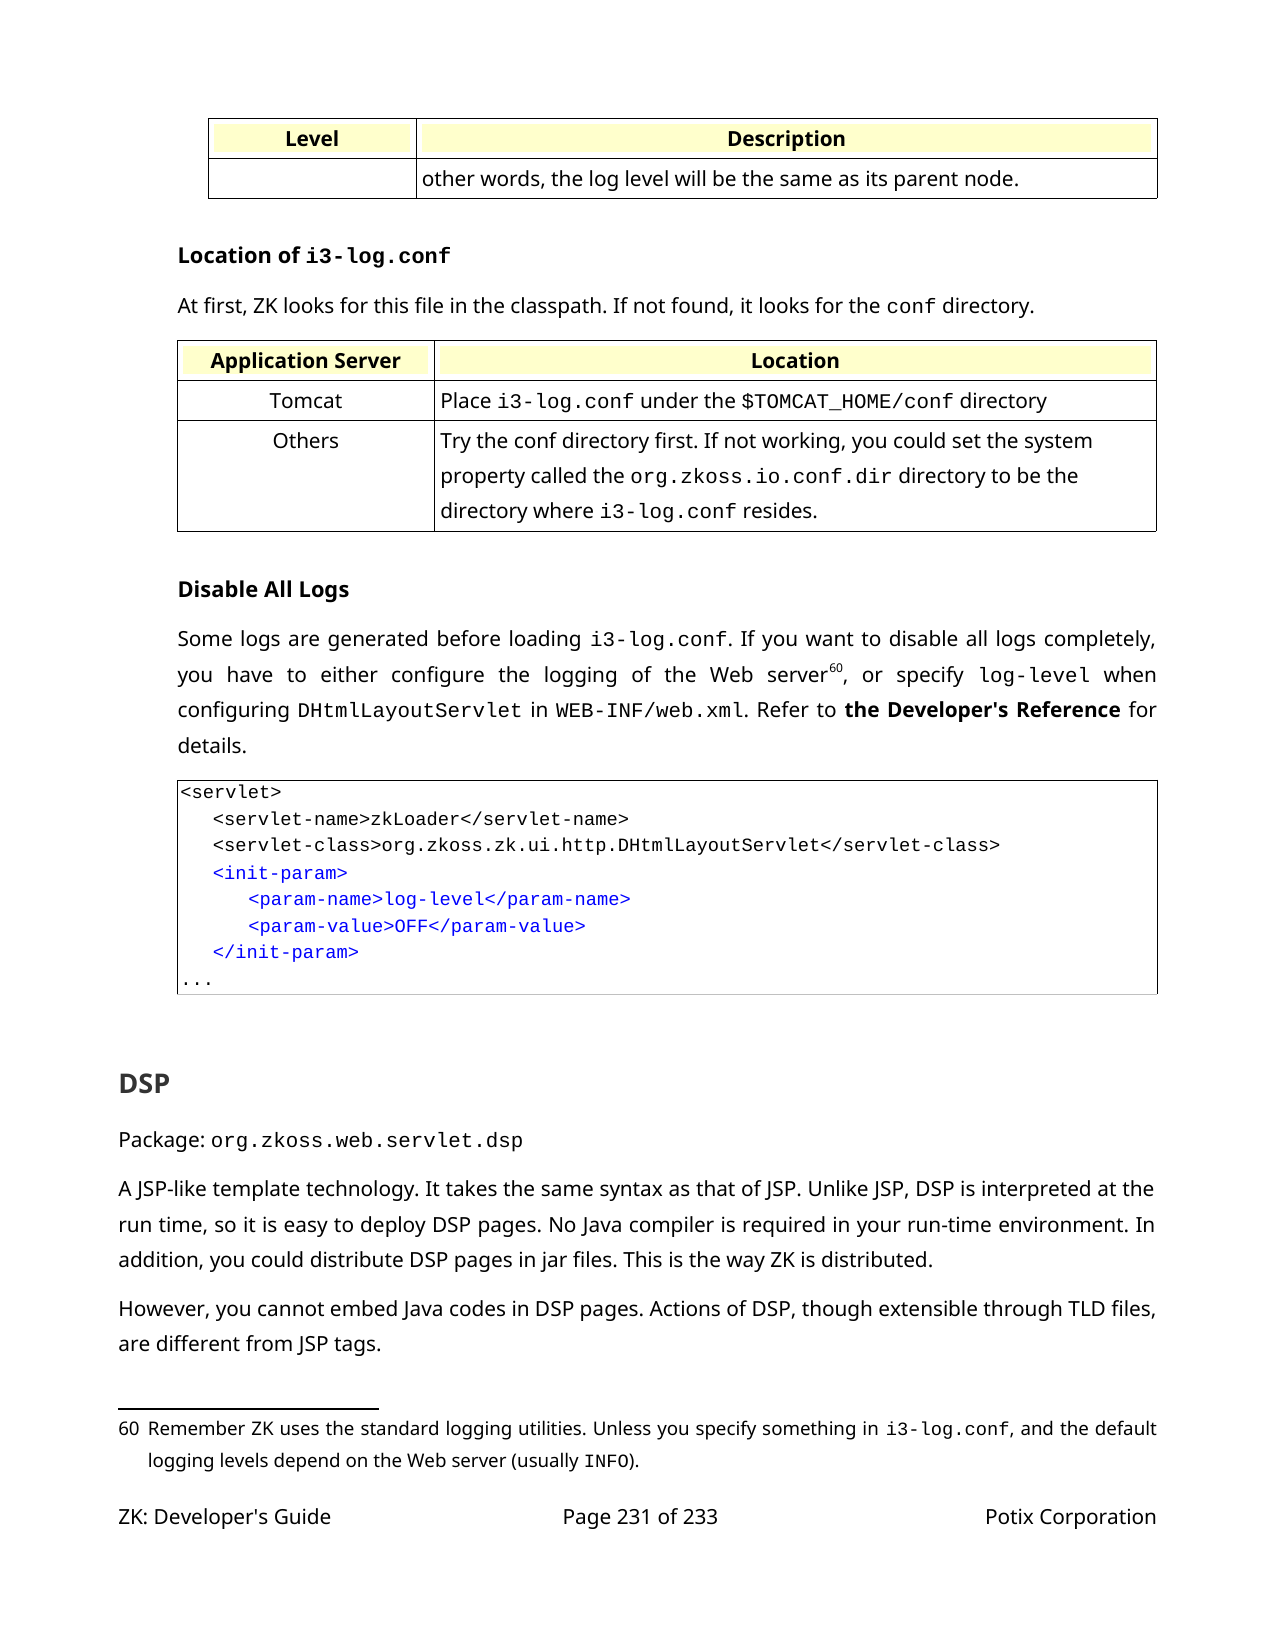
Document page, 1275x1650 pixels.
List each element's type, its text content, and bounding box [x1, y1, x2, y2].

text However, you cannot embed Java codes in DSP pages. Actions of DSP, though extensible through TLD files, are different from JSP tags. [118, 1294, 1157, 1357]
table_cell [209, 159, 416, 198]
table_cell Try the conf directory first. If not working, you could set the system property called the org.zkoss.io.conf.dir directory to be the directory where i3-log.conf resides. [435, 421, 1156, 531]
table_cell other words, the log level will be the same as its parent node. [417, 159, 1157, 198]
text Remember ZK uses the standard logging utilities. Unless you specify something in i3-log.conf, and the default logging levels depend on the Web server (usually INFO). [118, 1415, 1157, 1473]
table_cell Tomcat [178, 381, 434, 420]
subtitle Disable All Logs [177, 573, 1157, 603]
text Some logs are generated before loading i3-log.conf. If you want to disable all logs completely, you have to either configure the logging of the Web server, or specify log-level when configuring DHtmlLayoutServlet in WEB-INF/web.xml. Refer to the Developer's Reference for details. [177, 624, 1157, 759]
table_header Application Server [178, 341, 434, 380]
table_header Level [209, 119, 416, 158]
text <servlet> [178, 781, 1157, 804]
text At first, ZK looks for this file in the classpath. If not found, it looks for the conf directory. [177, 291, 1157, 319]
table_cell Others [178, 421, 434, 531]
subtitle DSP [118, 1065, 1157, 1102]
text A JSP-like template technology. It takes the same syntax as that of JSP. Unlike JSP, DSP is interpreted at the run time, so it is easy to deploy DSP pages. No Java compiler is required in your run-time environment. In addition, you could distribute DSP pages in jar files. This is the way ZK is distributed. [118, 1174, 1157, 1273]
subtitle Location of i3-log.conf [177, 240, 1157, 270]
text <init-param> <param-name>log-level</param-name> <param-value>OFF</param-value> </init-param> ... [178, 861, 1157, 994]
text <servlet-name>zkLoader</servlet-name> <servlet-class>org.zkoss.zk.ui.http.DHtmlLayoutServlet</servlet-class> [178, 807, 1157, 858]
table_header Description [417, 119, 1157, 158]
table_header Location [435, 341, 1156, 380]
table_cell Place i3-log.conf under the $TOMCAT_HOME/conf directory [435, 381, 1156, 420]
text Package: org.zkoss.web.servlet.dsp [118, 1125, 1157, 1154]
